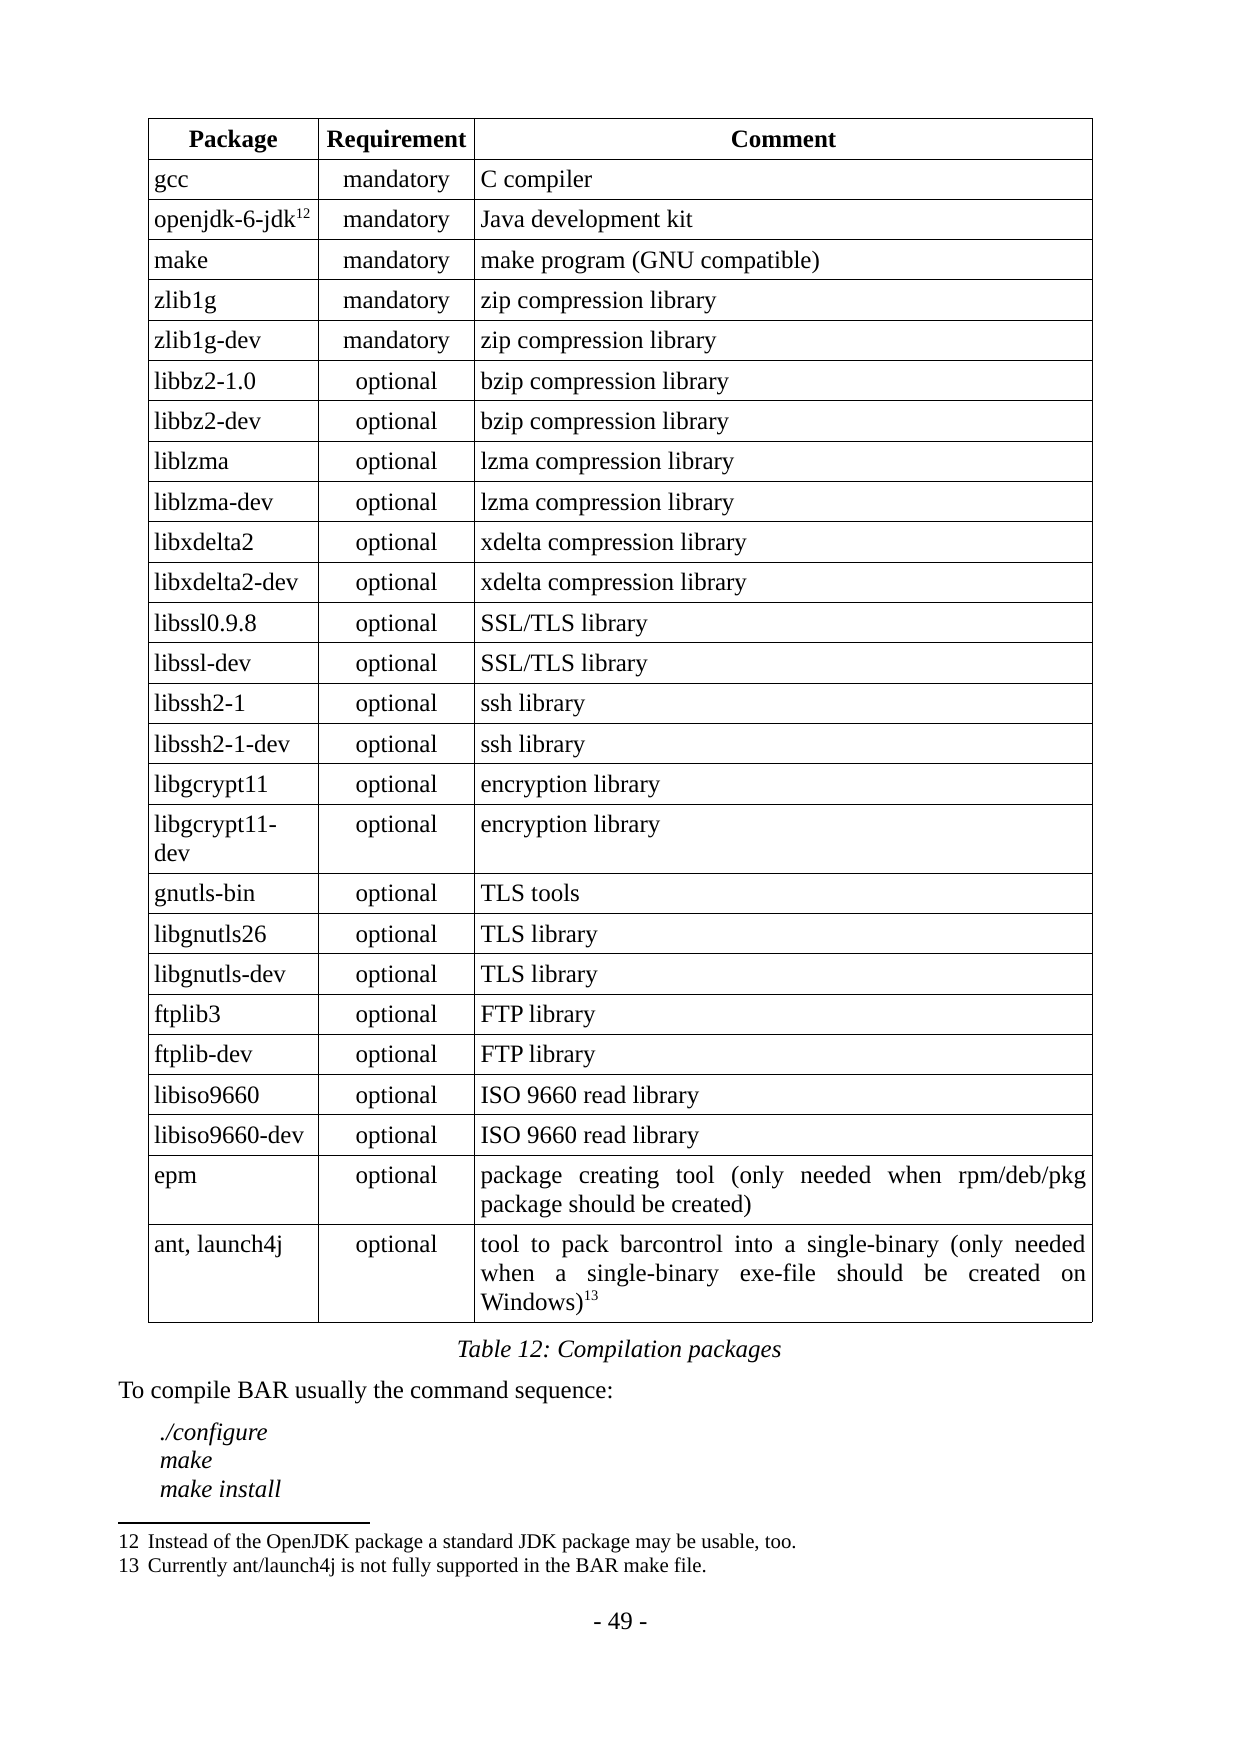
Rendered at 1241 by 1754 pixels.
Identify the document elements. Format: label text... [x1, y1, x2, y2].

table_cell ISO 9660 read library [475, 1075, 1092, 1114]
table_cell optional [319, 1035, 474, 1074]
table_cell libbz2-1.0 [149, 361, 318, 400]
table_cell ssh library [475, 684, 1092, 723]
table_cell libssl-dev [149, 643, 318, 682]
table_cell gnutls-bin [149, 874, 318, 913]
text To compile BAR usually the command sequence: [118, 1375, 1122, 1404]
table_cell tool to pack barcontrol into a single-binary (only needed when a single-binary exe-file should be created on Windows) [475, 1225, 1092, 1322]
table_cell mandatory [319, 321, 474, 360]
table_cell mandatory [319, 160, 474, 199]
table_cell optional [319, 643, 474, 682]
table_cell libxdelta2-dev [149, 563, 318, 602]
table_cell libssh2-1-dev [149, 724, 318, 763]
table_cell libgcrypt11 [149, 764, 318, 803]
text make install [159, 1474, 1122, 1503]
table_cell lzma compression library [475, 442, 1092, 481]
table_cell zip compression library [475, 280, 1092, 320]
table_cell libbz2-dev [149, 401, 318, 441]
table_cell optional [319, 995, 474, 1034]
table_header Requirement [319, 119, 474, 158]
table_header Package [149, 119, 318, 158]
table_cell encryption library [475, 805, 1092, 872]
table_cell gcc [149, 160, 318, 199]
table_cell libgnutls26 [149, 914, 318, 953]
table_cell optional [319, 442, 474, 481]
table_cell optional [319, 684, 474, 723]
table_cell make [149, 240, 318, 279]
table_cell FTP library [475, 995, 1092, 1034]
table_cell optional [319, 1115, 474, 1155]
table_cell optional [319, 1225, 474, 1322]
table_cell ISO 9660 read library [475, 1115, 1092, 1155]
table_cell libiso9660-dev [149, 1115, 318, 1155]
table_cell libssl0.9.8 [149, 603, 318, 642]
table_cell zlib1g [149, 280, 318, 320]
table_cell libgnutls-dev [149, 954, 318, 993]
table_cell optional [319, 805, 474, 872]
table_cell optional [319, 522, 474, 562]
table_cell xdelta compression library [475, 522, 1092, 562]
table_cell ssh library [475, 724, 1092, 763]
table_cell SSL/TLS library [475, 603, 1092, 642]
table_cell optional [319, 1075, 474, 1114]
table_cell optional [319, 563, 474, 602]
table_cell ftplib-dev [149, 1035, 318, 1074]
text ./configure [159, 1417, 1122, 1445]
text Table 12: Compilation packages [118, 1334, 1122, 1363]
table_cell epm [149, 1156, 318, 1224]
table_cell bzip compression library [475, 401, 1092, 441]
table_cell package creating tool (only needed when rpm/deb/pkg package should be created) [475, 1156, 1092, 1224]
table_cell encryption library [475, 764, 1092, 803]
table_cell ant, launch4j [149, 1225, 318, 1322]
table_cell Java development kit [475, 200, 1092, 239]
table_cell mandatory [319, 200, 474, 239]
table_cell mandatory [319, 280, 474, 320]
table_cell optional [319, 603, 474, 642]
table_cell FTP library [475, 1035, 1092, 1074]
table_cell mandatory [319, 240, 474, 279]
text make [159, 1445, 1122, 1474]
table_header Comment [475, 119, 1092, 158]
table_cell C compiler [475, 160, 1092, 199]
table_cell libxdelta2 [149, 522, 318, 562]
table_cell liblzma-dev [149, 482, 318, 521]
table_cell libgcrypt11-dev [149, 805, 318, 872]
table_cell bzip compression library [475, 361, 1092, 400]
table_cell optional [319, 954, 474, 993]
table_cell optional [319, 764, 474, 803]
table_cell libiso9660 [149, 1075, 318, 1114]
table_cell lzma compression library [475, 482, 1092, 521]
table_cell zip compression library [475, 321, 1092, 360]
table_cell optional [319, 914, 474, 953]
table_cell optional [319, 482, 474, 521]
table_cell optional [319, 874, 474, 913]
table_cell optional [319, 361, 474, 400]
table_cell liblzma [149, 442, 318, 481]
table_cell zlib1g-dev [149, 321, 318, 360]
table_cell ftplib3 [149, 995, 318, 1034]
table_cell optional [319, 1156, 474, 1224]
table_cell xdelta compression library [475, 563, 1092, 602]
table_cell TLS library [475, 954, 1092, 993]
table_cell libssh2-1 [149, 684, 318, 723]
table_cell optional [319, 724, 474, 763]
table_cell optional [319, 401, 474, 441]
table_cell openjdk-6-jdk [149, 200, 318, 239]
table_cell make program (GNU compatible) [475, 240, 1092, 279]
table_cell TLS library [475, 914, 1092, 953]
table_cell SSL/TLS library [475, 643, 1092, 682]
table_cell TLS tools [475, 874, 1092, 913]
